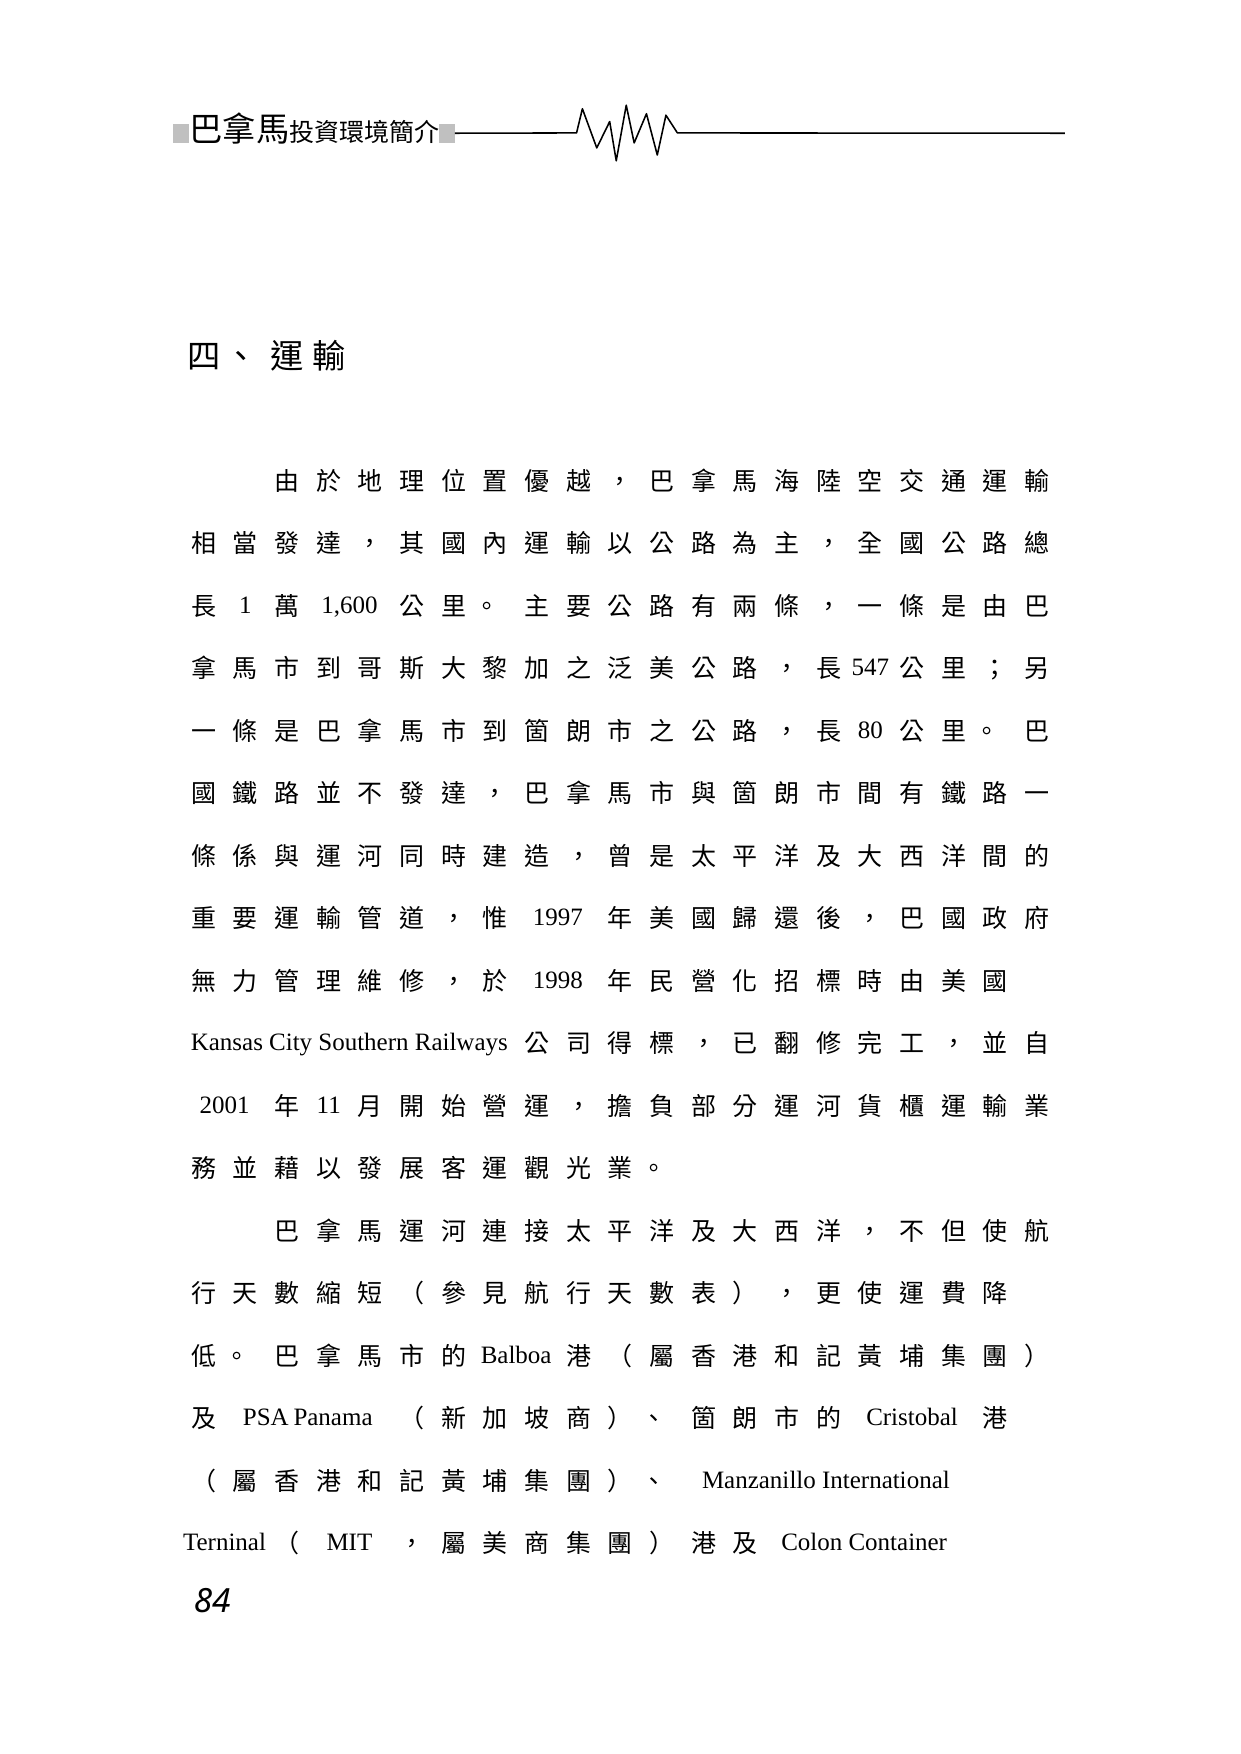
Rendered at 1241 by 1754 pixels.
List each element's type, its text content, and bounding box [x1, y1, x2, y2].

text 巴拿馬運河連接太平洋及大西洋，不但使航行天數縮短（參見航行天數表），更使運費降低。巴拿馬市的Balboa港（屬香港和記黃埔集團）及PSA Panama（新加坡商）、箇朗市的Cristobal港（屬香港和記黃埔集團）、Manzanillo International Terninal（MIT，屬美商集團）港及Colon Container [183, 1188, 1058, 1563]
text 四、運輸 [183, 313, 1058, 375]
text 由於地理位置優越，巴拿馬海陸空交通運輸相當發達，其國內運輸以公路為主，全國公路總長1萬1,600公里。主要公路有兩條，一條是由巴拿馬市到哥斯大黎加之泛美公路，長547公里；另一條是巴拿馬市到箇朗市之公路，長80公里。巴國鐵路並不發達，巴拿馬市與箇朗市間有鐵路一條係與運河同時建造，曾是太平洋及大西洋間的重要運輸管道，惟1997年美國歸還後，巴國政府無力管理維修，於1998年民營化招標時由美國Kansas City Southern Railways公司得標，已翻修完工，並自2001年11月開始營運，擔負部分運河貨櫃運輸業務並藉以發展客運觀光業。 [183, 438, 1058, 1188]
